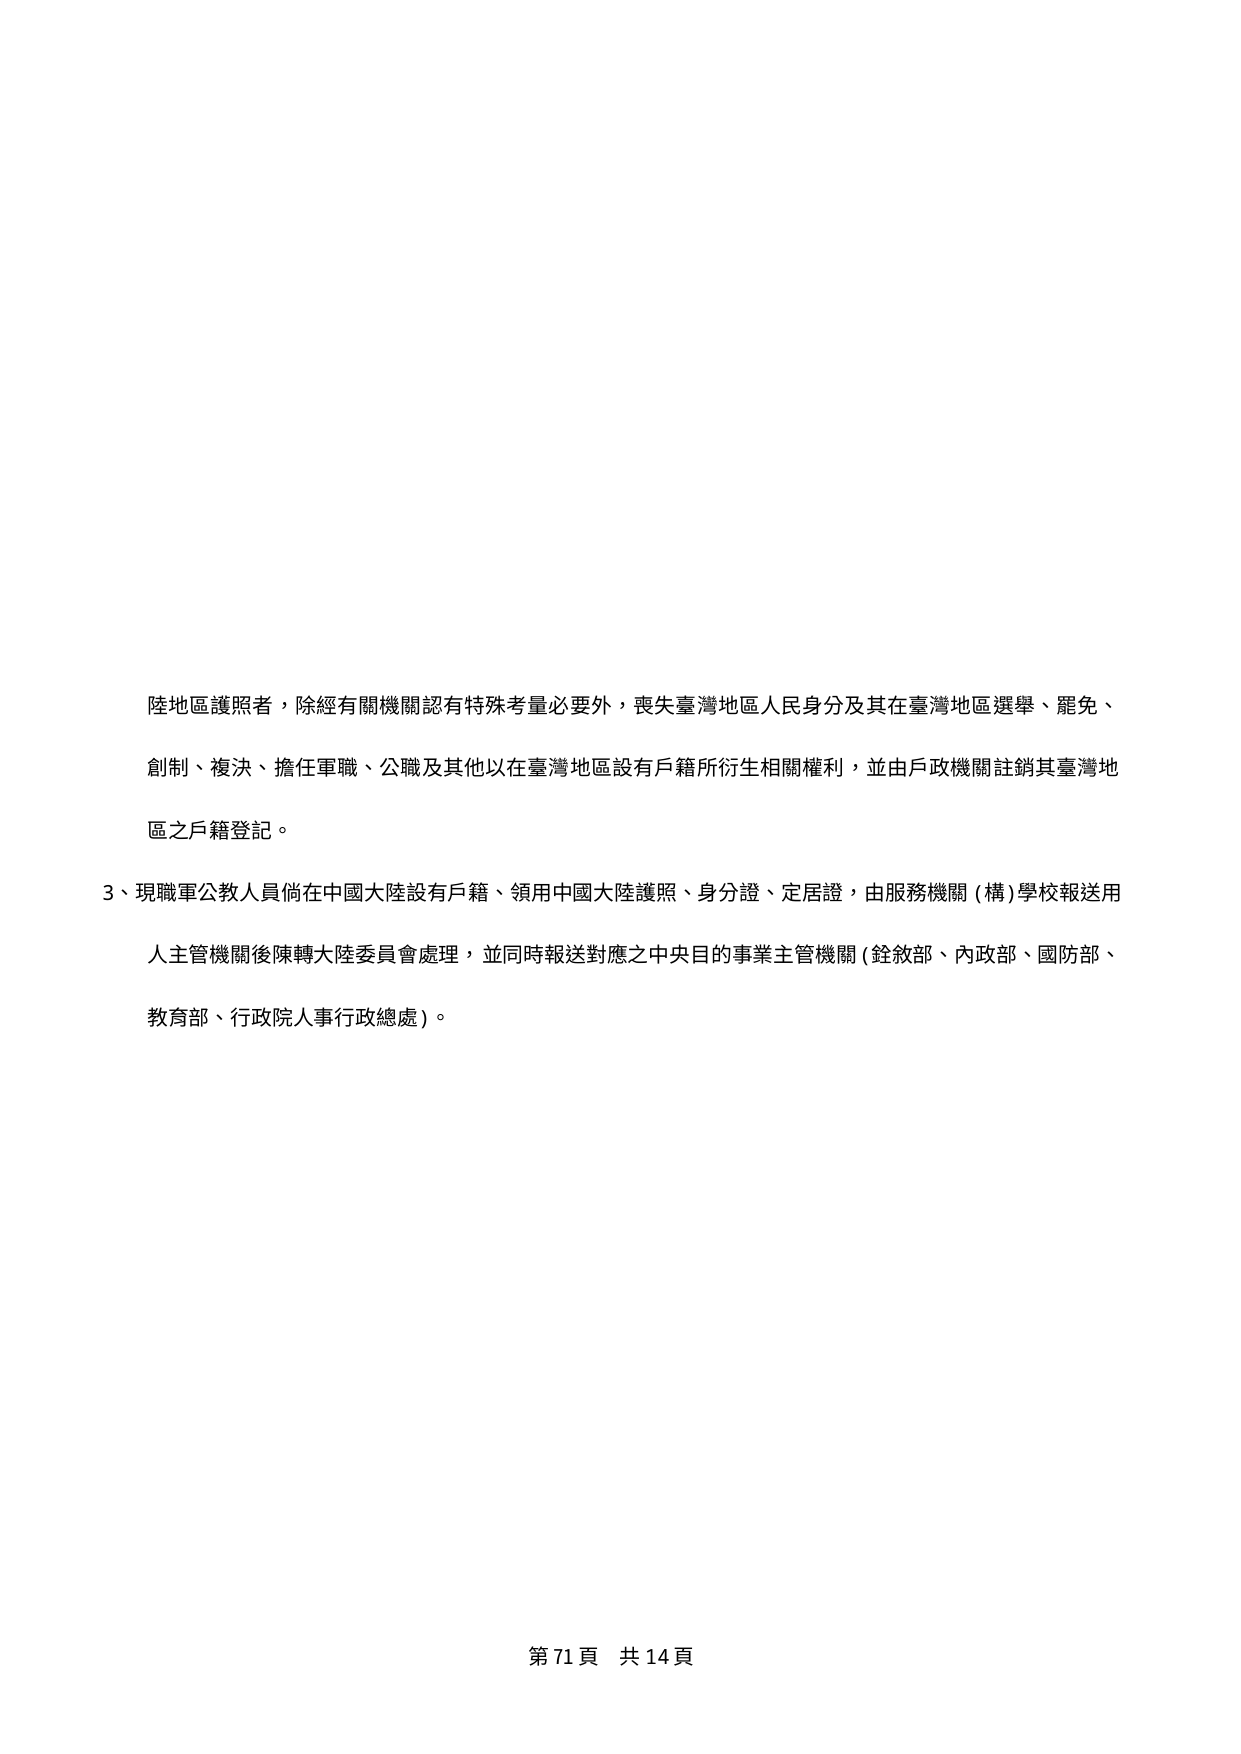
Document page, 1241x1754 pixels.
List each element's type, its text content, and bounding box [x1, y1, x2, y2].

text 陸地區護照者，除經有關機關認有特殊考量必要外，喪失臺灣地區人民身分及其在臺灣地區選舉、罷免、創制、複決、擔任軍職、公職及其他以在臺灣地區設有戶籍所衍生相關權利，並由戶政機關註銷其臺灣地區之戶籍登記。 [147, 662, 1122, 850]
list 現職軍公教人員倘在中國大陸設有戶籍、領用中國大陸護照、身分證、定居證，由服務機關(構)學校報送用人主管機關後陳轉大陸委員會處理，並同時報送對應之中央目的事業主管機關(銓敘部、內政部、國防部、教育部、行政院人事行政總處)。 [102, 850, 1122, 1037]
